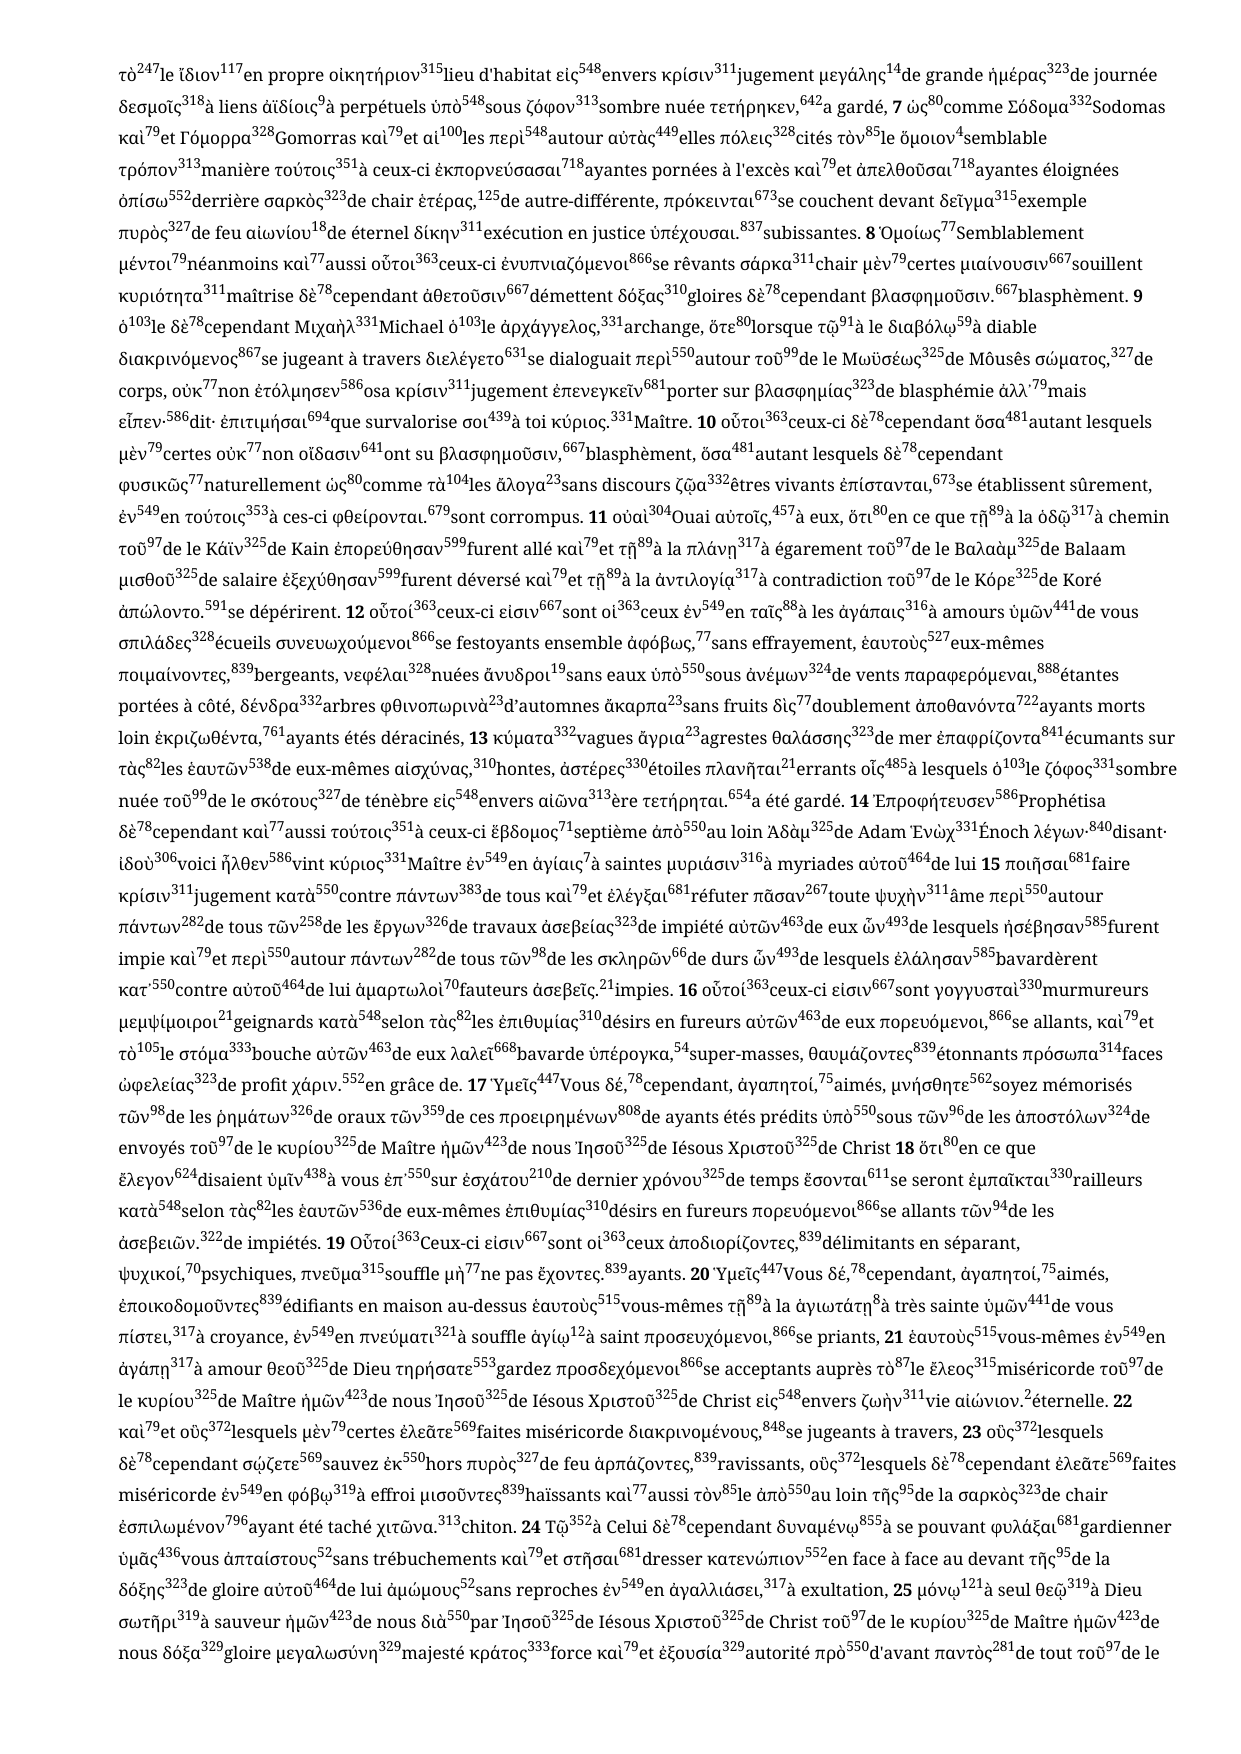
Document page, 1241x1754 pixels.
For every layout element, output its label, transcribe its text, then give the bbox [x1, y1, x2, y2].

text 1 Ἰούδας331Iouda Ἰησοῦ325de Iésous Χριστοῦ325de Christ δοῦλος,331mâle esclave, ἀδελφὸς331frère δὲ78cependant Ἰακώβου,325de Iakobos, τοῖς351à ceux ἐν549en θεῷ319à Dieu πατρὶ319à père ἠγαπημένοις800à ayants étés aimés καὶ79et Ἰησοῦ319à Iésous Χριστῷ319à Christ τετηρημένοις800à ayants étés gardés κλητοῖς·58à appelés· 2 ἔλεος333miséricorde ὑμῖν438à vous καὶ79et εἰρήνη329paix καὶ79et ἀγάπη329amour πληθυνθείη.697que soit multiplié. 3 Ἀγαπητοί,75Aimés, πᾶσαν267toute σπουδὴν311hâte ποιούμενος867se faisant γράφειν689grapher ὑμῖν438à vous περὶ550autour τῆς95de la κοινῆς63de commune ἡμῶν423de nous σωτηρίας323de sauvetage ἀνάγκην311nécessité ἔσχον582j'eus γράψαι681grapher ὑμῖν438à vous παρακαλῶν840appelant à côté ἐπαγωνίζεσθαι690se combattre sur τῇ89à la ἅπαξ77une fois παραδοθείσῃ747à ayante étée transmise τοῖς90à les ἁγίοις58à saints πίστει.317à croyance. 4 παρεισέδυσαν585plongèrent envers le côté γάρ79car τινες286des quelconques ἄνθρωποι,330êtres humains, οἱ363ceux πάλαι77vieillement προγεγραμμένοι812ayants étés graphés d'avance εἰς548envers τοῦτο140ce-ci τὸ87le κρίμα,315objet de jugement, ἀσεβεῖς,70impies, τὴν83la τοῦ97de le θεοῦ325de Dieu ἡμῶν423de nous χάριτα311grâce μετατιθέντες839changeants de place εἰς548envers ἀσέλγειαν311luxure καὶ79et τὸν85le μόνον115seul δεσπότην313despote καὶ79et κύριον313Maître ἡμῶν423de nous Ἰησοῦν313Iésous Χριστὸν313Christ ἀρνούμενοι.866se niants. 5 Ὑπομνῆσαι681Remémorer le dessous δὲ78cependant ὑμᾶς436vous βούλομαι,670je m'ai dessein, εἰδότας769ayants sus ὑμᾶς436vous ἅπαξ77une fois πάντα374tous ὅτι80en ce que Ἰησοῦς331Iésous λαὸν313peuple ἐκ550hors γῆς323de terre Αἰγύπτου323de Égypte σώσας721ayant sauvé τὸ87le δεύτερον55deuxième τοὺς345ceux μὴ77ne pas πιστεύσαντας706ayants crus ἀπώλεσεν,586dépérit, 6 ἀγγέλους312anges τε79en outre τοὺς345ceux μὴ79ne pas τηρήσαντας706ayants gardés τὴν83la ἑαυτῶν536de eux-mêmes ἀρχὴν311origine ἀλλ᾽79mais ἀπολιπόντας706ayants laissés au loin τὸ247le ἴδιον117en propre οἰκητήριον315lieu d'habitat εἰς548envers κρίσιν311jugement μεγάλης14de grande ἡμέρας323de journée δεσμοῖς318à liens ἀϊδίοις9à perpétuels ὑπὸ548sous ζόφον313sombre nuée τετήρηκεν,642a gardé, 7 ὡς80comme Σόδομα332Sodomas καὶ79et Γόμορρα328Gomorras καὶ79et αἱ100les περὶ548autour αὐτὰς449elles πόλεις328cités τὸν85le ὅμοιον4semblable τρόπον313manière τούτοις351à ceux-ci ἐκπορνεύσασαι718ayantes pornées à l'excès καὶ79et ἀπελθοῦσαι718ayantes éloignées ὀπίσω552derrière σαρκὸς323de chair ἑτέρας,125de autre-différente, πρόκεινται673se couchent devant δεῖγμα315exemple πυρὸς327de feu αἰωνίου18de éternel δίκην311exécution en justice ὑπέχουσαι.837subissantes. 8 Ὁμοίως77Semblablement μέντοι79néanmoins καὶ77aussi οὗτοι363ceux-ci ἐνυπνιαζόμενοι866se rêvants σάρκα311chair μὲν79certes μιαίνουσιν667souillent κυριότητα311maîtrise δὲ78cependant ἀθετοῦσιν667démettent δόξας310gloires δὲ78cependant βλασφημοῦσιν.667blasphèment. 9 ὁ103le δὲ78cependant Μιχαὴλ331Michael ὁ103le ἀρχάγγελος,331archange, ὅτε80lorsque τῷ91à le διαβόλῳ59à diable διακρινόμενος867se jugeant à travers διελέγετο631se dialoguait περὶ550autour τοῦ99de le Μωϋσέως325de Môusês σώματος,327de corps, οὐκ77non ἐτόλμησεν586osa κρίσιν311jugement ἐπενεγκεῖν681porter sur βλασφημίας323de blasphémie ἀλλ᾽79mais εἶπεν·586dit· ἐπιτιμήσαι694que survalorise σοι439à toi κύριος.331Maître. 10 οὗτοι363ceux-ci δὲ78cependant ὅσα481autant lesquels μὲν79certes οὐκ77non οἴδασιν641ont su βλασφημοῦσιν,667blasphèment, ὅσα481autant lesquels δὲ78cependant φυσικῶς77naturellement ὡς80comme τὰ104les ἄλογα23sans discours ζῷα332êtres vivants ἐπίστανται,673se établissent sûrement, ἐν549en τούτοις353à ces-ci φθείρονται.679sont corrompus. 11 οὐαὶ304Ouai αὐτοῖς,457à eux, ὅτι80en ce que τῇ89à la ὁδῷ317à chemin τοῦ97de le Κάϊν325de Kain ἐπορεύθησαν599furent allé καὶ79et τῇ89à la πλάνῃ317à égarement τοῦ97de le Βαλαὰμ325de Balaam μισθοῦ325de salaire ἐξεχύθησαν599furent déversé καὶ79et τῇ89à la ἀντιλογίᾳ317à contradiction τοῦ97de le Κόρε325de Koré ἀπώλοντο.591se dépérirent. 12 οὗτοί363ceux-ci εἰσιν667sont οἱ363ceux ἐν549en ταῖς88à les ἀγάπαις316à amours ὑμῶν441de vous σπιλάδες328écueils συνευωχούμενοι866se festoyants ensemble ἀφόβως,77sans effrayement, ἑαυτοὺς527eux-mêmes ποιμαίνοντες,839bergeants, νεφέλαι328nuées ἄνυδροι19sans eaux ὑπὸ550sous ἀνέμων324de vents παραφερόμεναι,888étantes portées à côté, δένδρα332arbres φθινοπωρινὰ23d’automnes ἄκαρπα23sans fruits δὶς77doublement ἀποθανόντα722ayants morts loin ἐκριζωθέντα,761ayants étés déracinés, 13 κύματα332vagues ἄγρια23agrestes θαλάσσης323de mer ἐπαφρίζοντα841écumants sur τὰς82les ἑαυτῶν538de eux-mêmes αἰσχύνας,310hontes, ἀστέρες330étoiles πλανῆται21errants οἷς485à lesquels ὁ103le ζόφος331sombre nuée τοῦ99de le σκότους327de ténèbre εἰς548envers αἰῶνα313ère τετήρηται.654a été gardé. 14 Ἐπροφήτευσεν586Prophétisa δὲ78cependant καὶ77aussi τούτοις351à ceux-ci ἕβδομος71septième ἀπὸ550au loin Ἀδὰμ325de Adam Ἑνὼχ331Énoch λέγων·840disant· ἰδοὺ306voici ἦλθεν586vint κύριος331Maître ἐν549en ἁγίαις7à saintes μυριάσιν316à myriades αὐτοῦ464de lui 15 ποιῆσαι681faire κρίσιν311jugement κατὰ550contre πάντων383de tous καὶ79et ἐλέγξαι681réfuter πᾶσαν267toute ψυχὴν311âme περὶ550autour πάντων282de tous τῶν258de les ἔργων326de travaux ἀσεβείας323de impiété αὐτῶν463de eux ὧν493de lesquels ἠσέβησαν585furent impie καὶ79et περὶ550autour πάντων282de tous τῶν98de les σκληρῶν66de durs ὧν493de lesquels ἐλάλησαν585bavardèrent κατ᾽550contre αὐτοῦ464de lui ἁμαρτωλοὶ70fauteurs ἀσεβεῖς.21impies. 16 οὗτοί363ceux-ci εἰσιν667sont γογγυσταὶ330murmureurs μεμψίμοιροι21geignards κατὰ548selon τὰς82les ἐπιθυμίας310désirs en fureurs αὐτῶν463de eux πορευόμενοι,866se allants, καὶ79et τὸ105le στόμα333bouche αὐτῶν463de eux λαλεῖ668bavarde ὑπέρογκα,54super-masses, θαυμάζοντες839étonnants πρόσωπα314faces ὠφελείας323de profit χάριν.552en grâce de. 17 Ὑμεῖς447Vous δέ,78cependant, ἀγαπητοί,75aimés, μνήσθητε562soyez mémorisés τῶν98de les ῥημάτων326de oraux τῶν359de ces προειρημένων808de ayants étés prédits ὑπὸ550sous τῶν96de les ἀποστόλων324de envoyés τοῦ97de le κυρίου325de Maître ἡμῶν423de nous Ἰησοῦ325de Iésous Χριστοῦ325de Christ 18 ὅτι80en ce que ἔλεγον624disaient ὑμῖν438à vous ἐπ᾽550sur ἐσχάτου210de dernier χρόνου325de temps ἔσονται611se seront ἐμπαῖκται330railleurs κατὰ548selon τὰς82les ἑαυτῶν536de eux-mêmes ἐπιθυμίας310désirs en fureurs πορευόμενοι866se allants τῶν94de les ἀσεβειῶν.322de impiétés. 19 Οὗτοί363Ceux-ci εἰσιν667sont οἱ363ceux ἀποδιορίζοντες,839délimitants en séparant, ψυχικοί,70psychiques, πνεῦμα315souffle μὴ77ne pas ἔχοντες.839ayants. 20 Ὑμεῖς447Vous δέ,78cependant, ἀγαπητοί,75aimés, ἐποικοδομοῦντες839édifiants en maison au-dessus ἑαυτοὺς515vous-mêmes τῇ89à la ἁγιωτάτῃ8à très sainte ὑμῶν441de vous πίστει,317à croyance, ἐν549en πνεύματι321à souffle ἁγίῳ12à saint προσευχόμενοι,866se priants, 21 ἑαυτοὺς515vous-mêmes ἐν549en ἀγάπῃ317à amour θεοῦ325de Dieu τηρήσατε553gardez προσδεχόμενοι866se acceptants auprès τὸ87le ἔλεος315miséricorde τοῦ97de le κυρίου325de Maître ἡμῶν423de nous Ἰησοῦ325de Iésous Χριστοῦ325de Christ εἰς548envers ζωὴν311vie αἰώνιον.2éternelle. 22 καὶ79et οὓς372lesquels μὲν79certes ἐλεᾶτε569faites miséricorde διακρινομένους,848se jugeants à travers, 23 οὓς372lesquels δὲ78cependant σῴζετε569sauvez ἐκ550hors πυρὸς327de feu ἁρπάζοντες,839ravissants, οὓς372lesquels δὲ78cependant ἐλεᾶτε569faites miséricorde ἐν549en φόβῳ319à effroi μισοῦντες839haïssants καὶ77aussi τὸν85le ἀπὸ550au loin τῆς95de la σαρκὸς323de chair ἐσπιλωμένον796ayant été taché χιτῶνα.313chiton. 24 Τῷ352à Celui δὲ78cependant δυναμένῳ855à se pouvant φυλάξαι681gardienner ὑμᾶς436vous ἀπταίστους52sans trébuchements καὶ79et στῆσαι681dresser κατενώπιον552en face à face au devant τῆς95de la δόξης323de gloire αὐτοῦ464de lui ἀμώμους52sans reproches ἐν549en ἀγαλλιάσει,317à exultation, 25 μόνῳ121à seul θεῷ319à Dieu σωτῆρι319à sauveur ἡμῶν423de nous διὰ550par Ἰησοῦ325de Iésous Χριστοῦ325de Christ τοῦ97de le κυρίου325de Maître ἡμῶν423de nous δόξα329gloire μεγαλωσύνη329majesté κράτος333force καὶ79et ἐξουσία329autorité πρὸ550d'avant παντὸς281de tout τοῦ97de le αἰῶνος325de ère καὶ79et νῦν77maintenant καὶ79et εἰς548envers πάντας268tous τοὺς84les αἰῶνας,312ères, ἀμήν.304amen. [118, 59, 1181, 1665]
